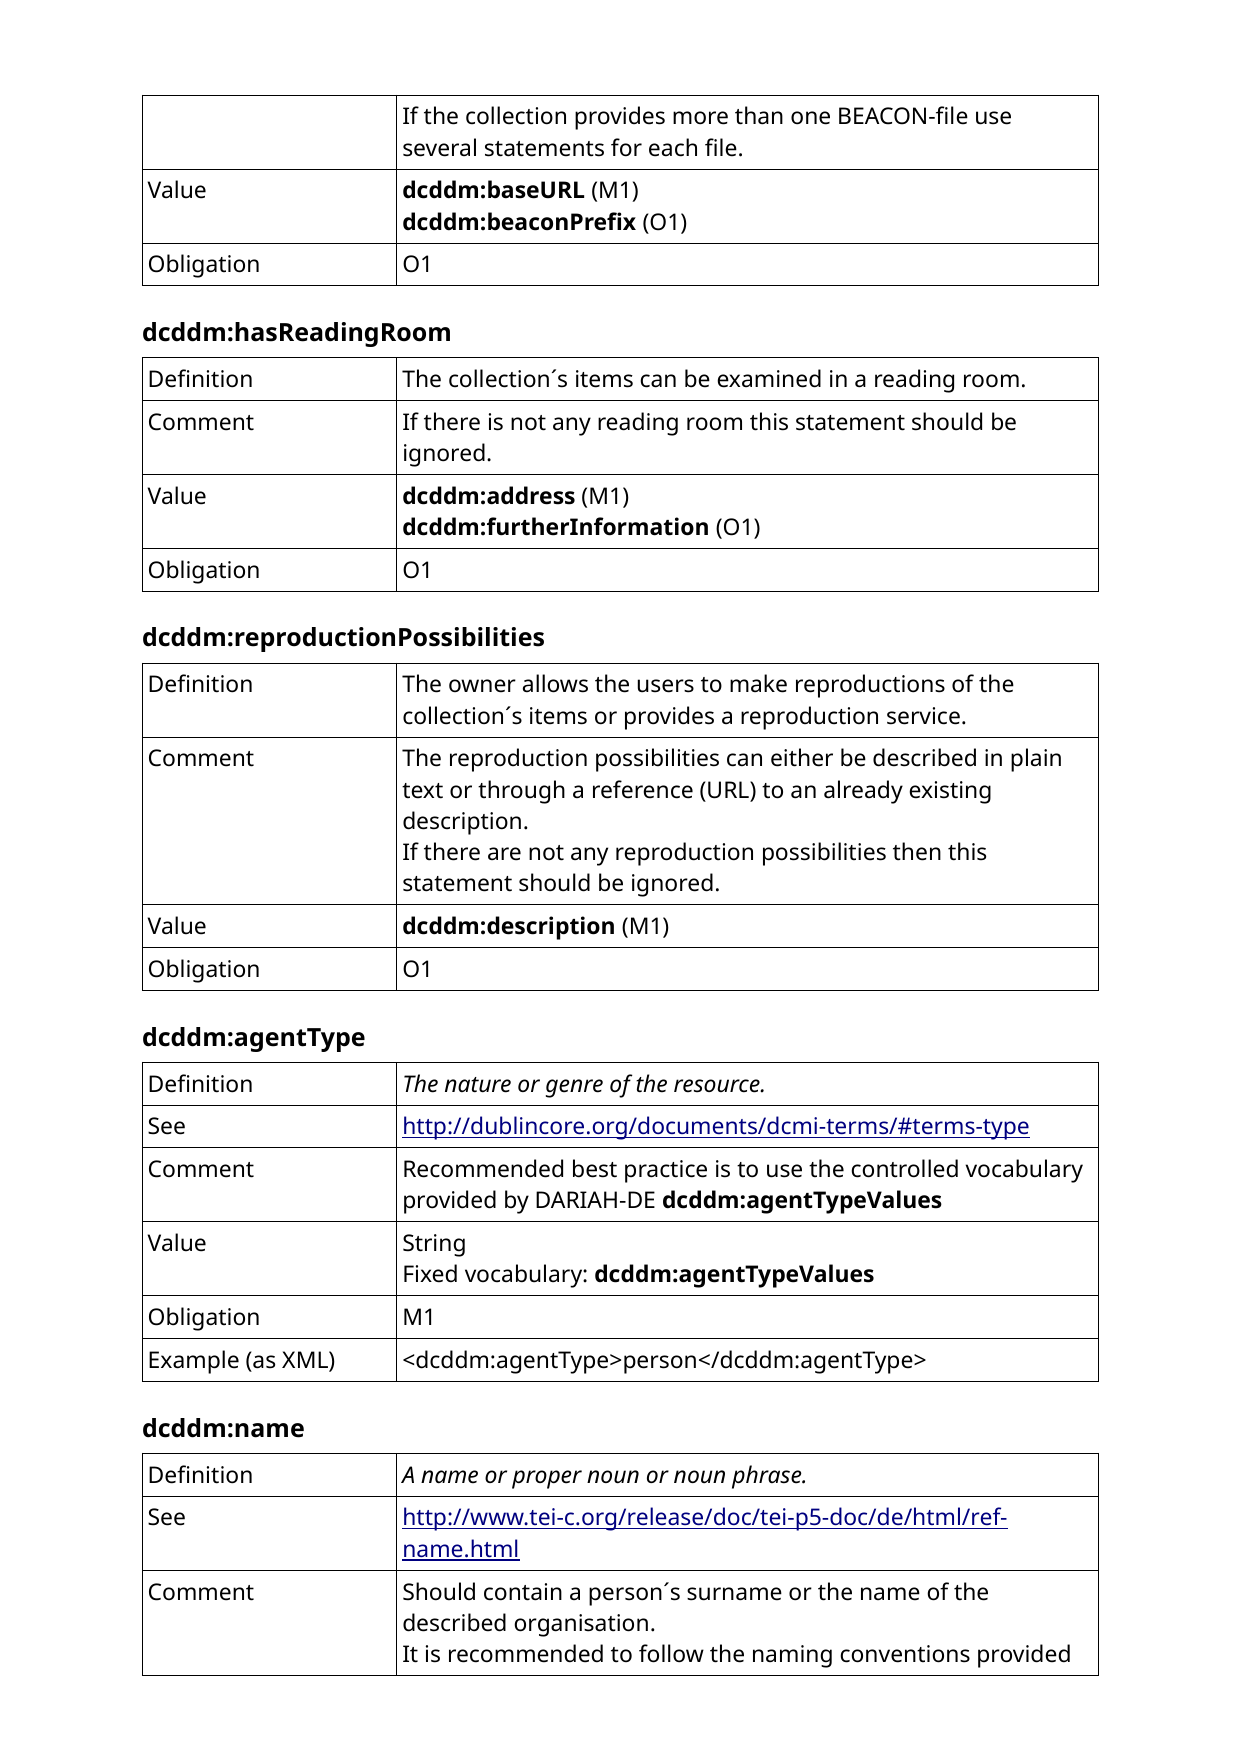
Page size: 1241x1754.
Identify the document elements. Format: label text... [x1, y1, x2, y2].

table_header Definition [143, 1063, 396, 1104]
table_cell String Fixed vocabulary: dcddm:agentTypeValues [397, 1222, 1098, 1295]
table_cell Obligation [143, 549, 396, 591]
table_cell http://dublincore.org/documents/dcmi-terms/#terms-type [397, 1106, 1098, 1147]
table_cell M1 [397, 1296, 1098, 1338]
table_cell Value [143, 905, 396, 947]
table_cell Comment [143, 1148, 396, 1221]
table_cell Comment [143, 401, 396, 474]
table_cell Value [143, 1222, 396, 1295]
table_cell Comment [143, 1571, 396, 1675]
table_cell <dcddm:agentType>person</dcddm:agentType> [397, 1339, 1098, 1381]
table_cell dcddm:baseURL (M1) dcddm:beaconPrefix (O1) [397, 170, 1098, 243]
table_cell O1 [397, 244, 1098, 285]
table_header Definition [143, 1454, 396, 1496]
table_cell Obligation [143, 244, 396, 285]
table_cell Value [143, 475, 396, 548]
table_cell dcddm:address (M1) dcddm:furtherInformation (O1) [397, 475, 1098, 548]
table_cell Should contain a person´s surname or the name of the described organisation. It is recommended to follow the naming conventions provided [397, 1571, 1098, 1675]
table_header Definition [143, 664, 396, 737]
table_cell If the collection provides more than one BEACON-file use several statements for each file. [397, 96, 1098, 168]
table_cell Recommended best practice is to use the controlled vocabulary provided by DARIAH-DE dcddm:agentTypeValues [397, 1148, 1098, 1221]
table_cell Value [143, 170, 396, 243]
table_header The nature or genre of the resource. [397, 1063, 1098, 1104]
table_cell Comment [143, 738, 396, 904]
table_header A name or proper noun or noun phrase. [397, 1454, 1098, 1496]
subtitle dcddm:agentType [142, 1019, 1098, 1053]
subtitle dcddm:hasReadingRoom [142, 315, 1098, 349]
table_cell Obligation [143, 948, 396, 990]
table_cell The reproduction possibilities can either be described in plain text or through a reference (URL) to an already existing description. If there are not any reproduction possibilities then this statement should be ignored. [397, 738, 1098, 904]
table_cell If there is not any reading room this statement should be ignored. [397, 401, 1098, 474]
table_cell dcddm:description (M1) [397, 905, 1098, 947]
subtitle dcddm:name [142, 1410, 1098, 1444]
table_cell See [143, 1497, 396, 1569]
table_cell Obligation [143, 1296, 396, 1338]
table_cell See [143, 1106, 396, 1147]
table_cell O1 [397, 948, 1098, 990]
subtitle dcddm:reproductionPossibilities [142, 620, 1098, 654]
table_cell Example (as XML) [143, 1339, 396, 1381]
table_cell [143, 96, 396, 168]
table_header Definition [143, 358, 396, 400]
table_header The owner allows the users to make reproductions of the collection´s items or provides a reproduction service. [397, 664, 1098, 737]
table_cell http://www.tei-c.org/release/doc/tei-p5-doc/de/html/ref-name.html [397, 1497, 1098, 1569]
table_header The collection´s items can be examined in a reading room. [397, 358, 1098, 400]
table_cell O1 [397, 549, 1098, 591]
